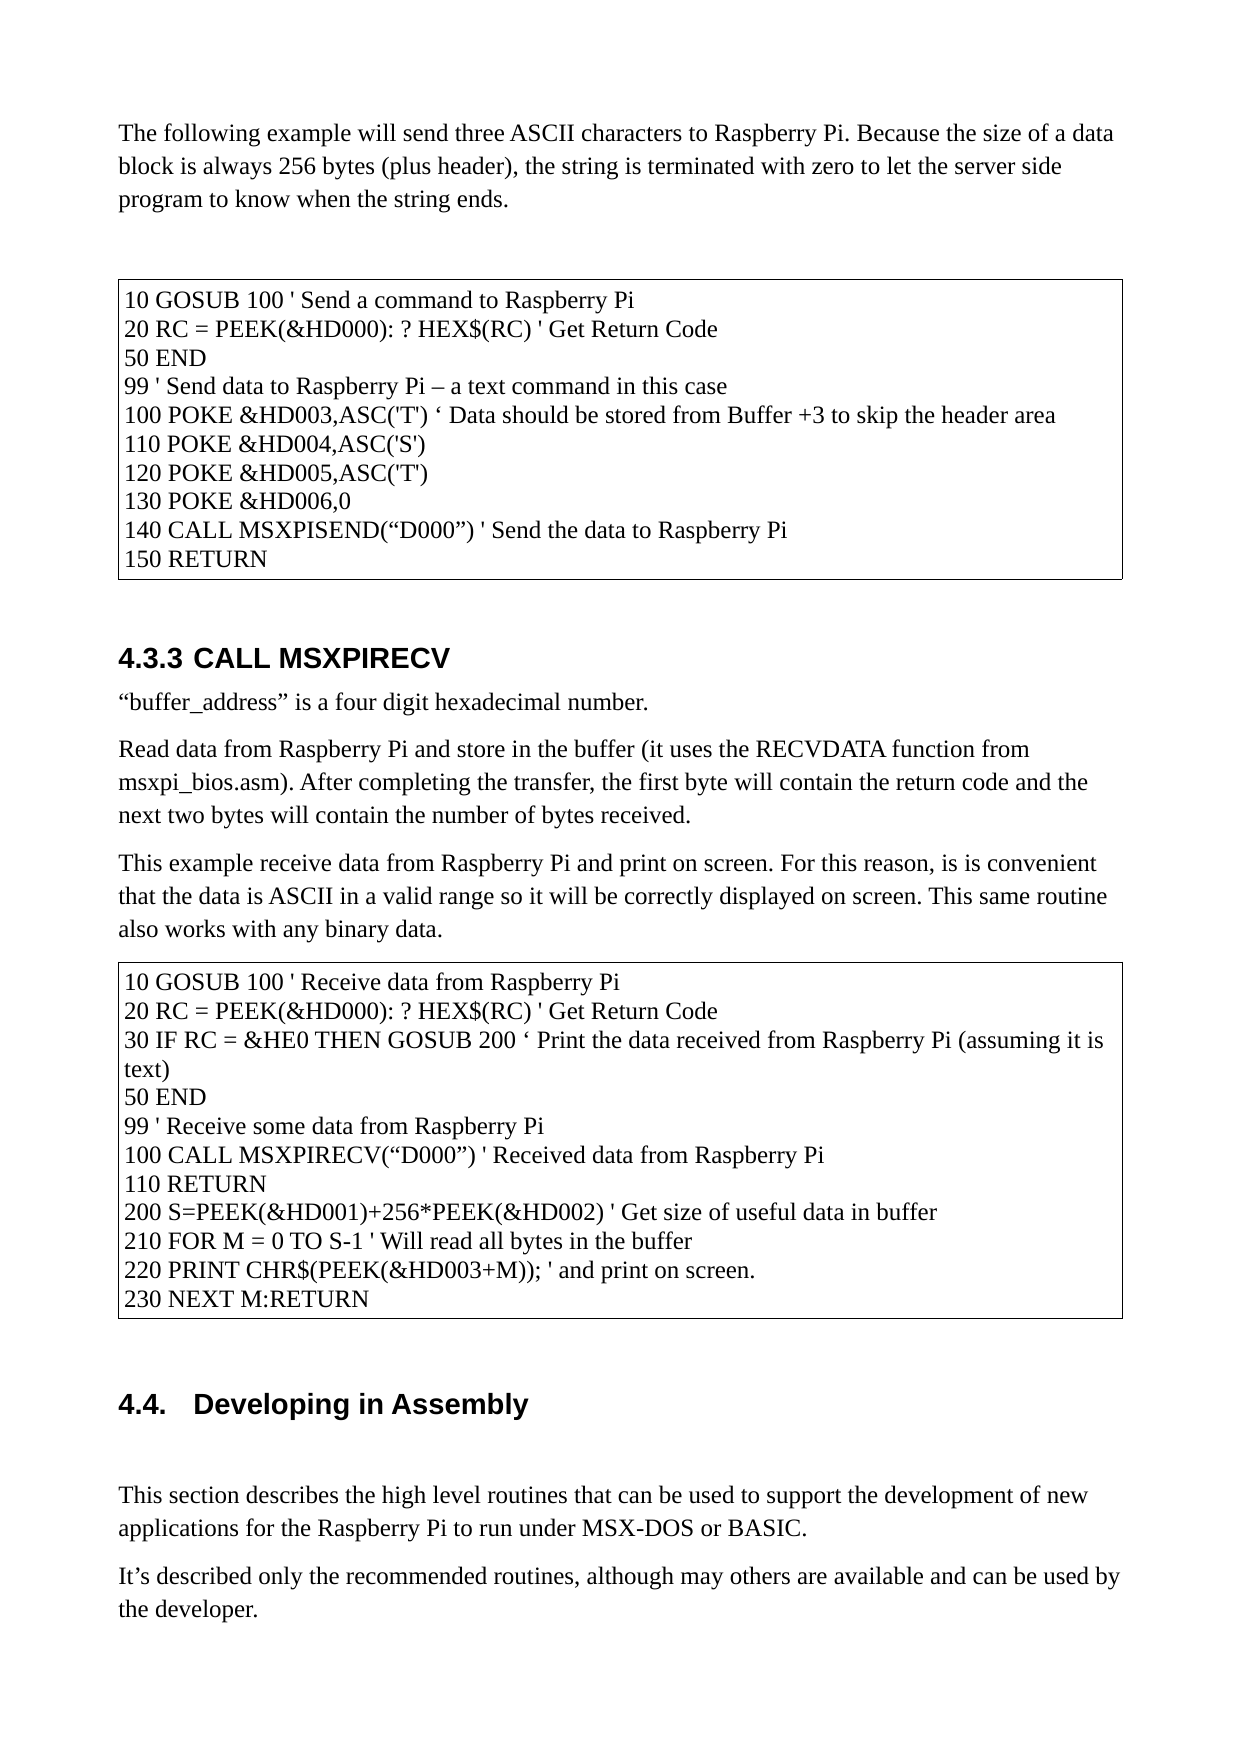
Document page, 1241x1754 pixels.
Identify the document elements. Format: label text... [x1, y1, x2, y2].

text This example receive data from Raspberry Pi and print on screen. For this reason, is is convenient that the data is ASCII in a valid range so it will be correctly displayed on screen. This same routine also works with any binary data. [118, 848, 1122, 943]
subtitle CALL MSXPIRECV [118, 641, 1122, 674]
table_header 10 GOSUB 100 ' Send a command to Raspberry Pi 20 RC = PEEK(&HD000): ? HEX$(RC) ' Get Return Code 50 END 99 ' Send data to Raspberry Pi – a text command in this case 100 POKE &HD003,ASC('T') ‘ Data should be stored from Buffer +3 to skip the header area 110 POKE &HD004,ASC('S') 120 POKE &HD005,ASC('T') 130 POKE &HD006,0 140 CALL MSXPISEND(“D000”) ' Send the data to Raspberry Pi 150 RETURN [119, 280, 1122, 578]
text It’s described only the recommended routines, although may others are available and can be used by the developer. [118, 1561, 1122, 1623]
text Read data from Raspberry Pi and store in the buffer (it uses the RECVDATA function from msxpi_bios.asm). After completing the transfer, the first byte will contain the return code and the next two bytes will contain the number of bytes received. [118, 734, 1122, 829]
text “buffer_address” is a four digit hexadecimal number. [118, 687, 1122, 716]
subtitle Developing in Assembly [118, 1387, 1122, 1420]
table_header 10 GOSUB 100 ' Receive data from Raspberry Pi 20 RC = PEEK(&HD000): ? HEX$(RC) ' Get Return Code 30 IF RC = &HE0 THEN GOSUB 200 ‘ Print the data received from Raspberry Pi (assuming it is text) 50 END 99 ' Receive some data from Raspberry Pi 100 CALL MSXPIRECV(“D000”) ' Received data from Raspberry Pi 110 RETURN 200 S=PEEK(&HD001)+256*PEEK(&HD002) ' Get size of useful data in buffer 210 FOR M = 0 TO S-1 ' Will read all bytes in the buffer 220 PRINT CHR$(PEEK(&HD003+M)); ' and print on screen. 230 NEXT M:RETURN [119, 963, 1122, 1318]
text The following example will send three ASCII characters to Raspberry Pi. Because the size of a data block is always 256 bytes (plus header), the string is terminated with zero to let the server side program to know when the string ends. [118, 118, 1122, 213]
text This section describes the high level routines that can be used to support the development of new applications for the Raspberry Pi to run under MSX-DOS or BASIC. [118, 1480, 1122, 1542]
